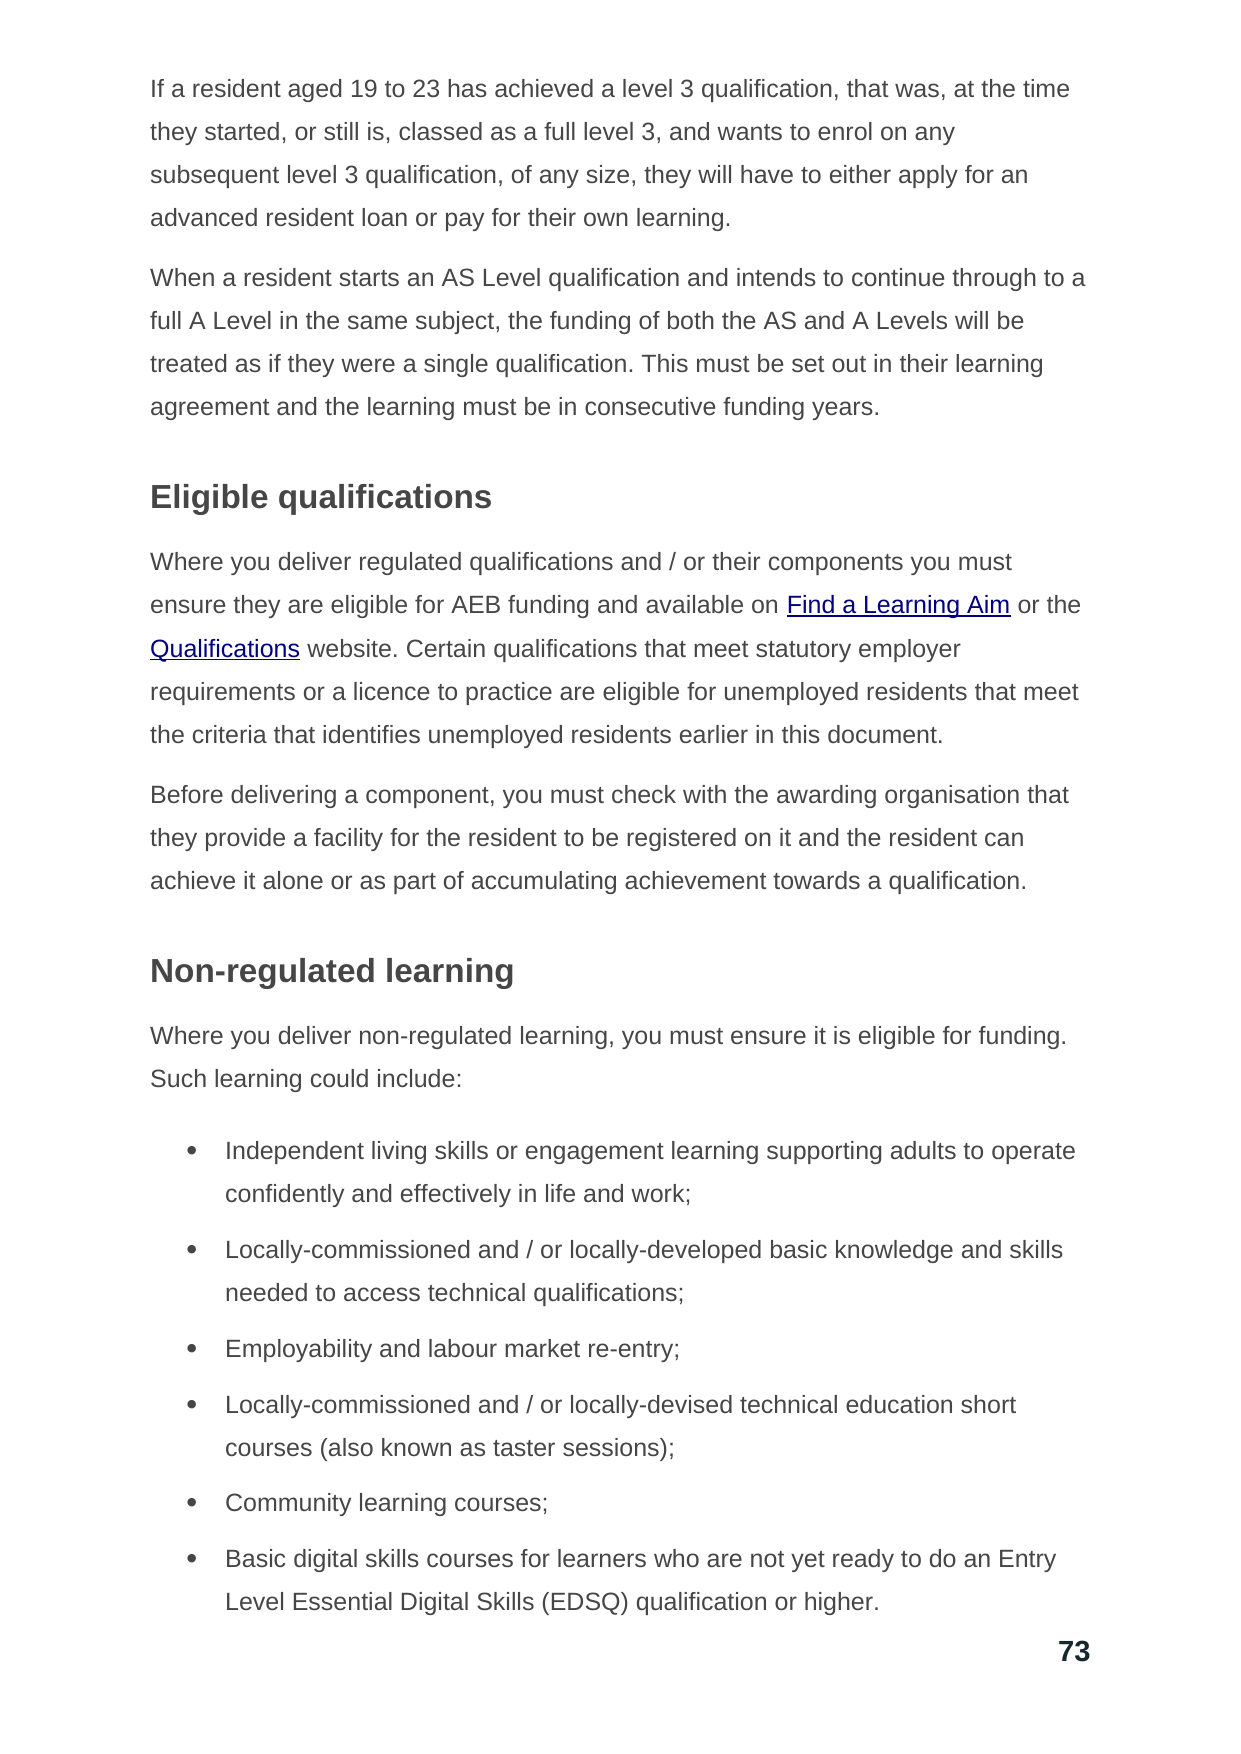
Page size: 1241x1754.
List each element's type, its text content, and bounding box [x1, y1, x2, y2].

list Community learning courses; [187, 1488, 1090, 1517]
list Independent living skills or engagement learning supporting adults to operate confidently and effectively in life and work; [187, 1136, 1090, 1208]
list Locally-commissioned and / or locally-developed basic knowledge and skills needed to access technical qualifications; [187, 1235, 1090, 1307]
list Basic digital skills courses for learners who are not yet ready to do an Entry Level Essential Digital Skills (EDSQ) qualification or higher. [187, 1544, 1090, 1616]
text Where you deliver non-regulated learning, you must ensure it is eligible for funding. Such learning could include: [150, 1021, 1090, 1093]
subtitle Eligible qualifications [150, 477, 1090, 516]
list Locally-commissioned and / or locally-devised technical education short courses (also known as taster sessions); [187, 1389, 1090, 1462]
subtitle Non-regulated learning [150, 951, 1090, 989]
text Where you deliver regulated qualifications and / or their components you must ensure they are eligible for AEB funding and available on Find a Learning Aim or the Qualifications website. Certain qualifications that meet statutory employer requirements or a licence to practice are eligible for unemployed residents that meet the criteria that identifies unemployed residents earlier in this document. [150, 547, 1090, 748]
text If a resident aged 19 to 23 has achieved a level 3 qualification, that was, at the time they started, or still is, classed as a full level 3, and wants to enrol on any subsequent level 3 qualification, of any size, they will have to either apply for an advanced resident loan or pay for their own learning. [150, 74, 1090, 232]
text Before delivering a component, you must check with the awarding organisation that they provide a facility for the resident to be registered on it and the resident can achieve it alone or as part of accumulating achievement towards a qualification. [150, 779, 1090, 894]
text When a resident starts an AS Level qualification and intends to continue through to a full A Level in the same subject, the funding of both the AS and A Levels will be treated as if they were a single qualification. This must be set out in their learning agreement and the learning must be in consecutive funding years. [150, 263, 1090, 421]
list Employability and labour market re-entry; [187, 1334, 1090, 1363]
